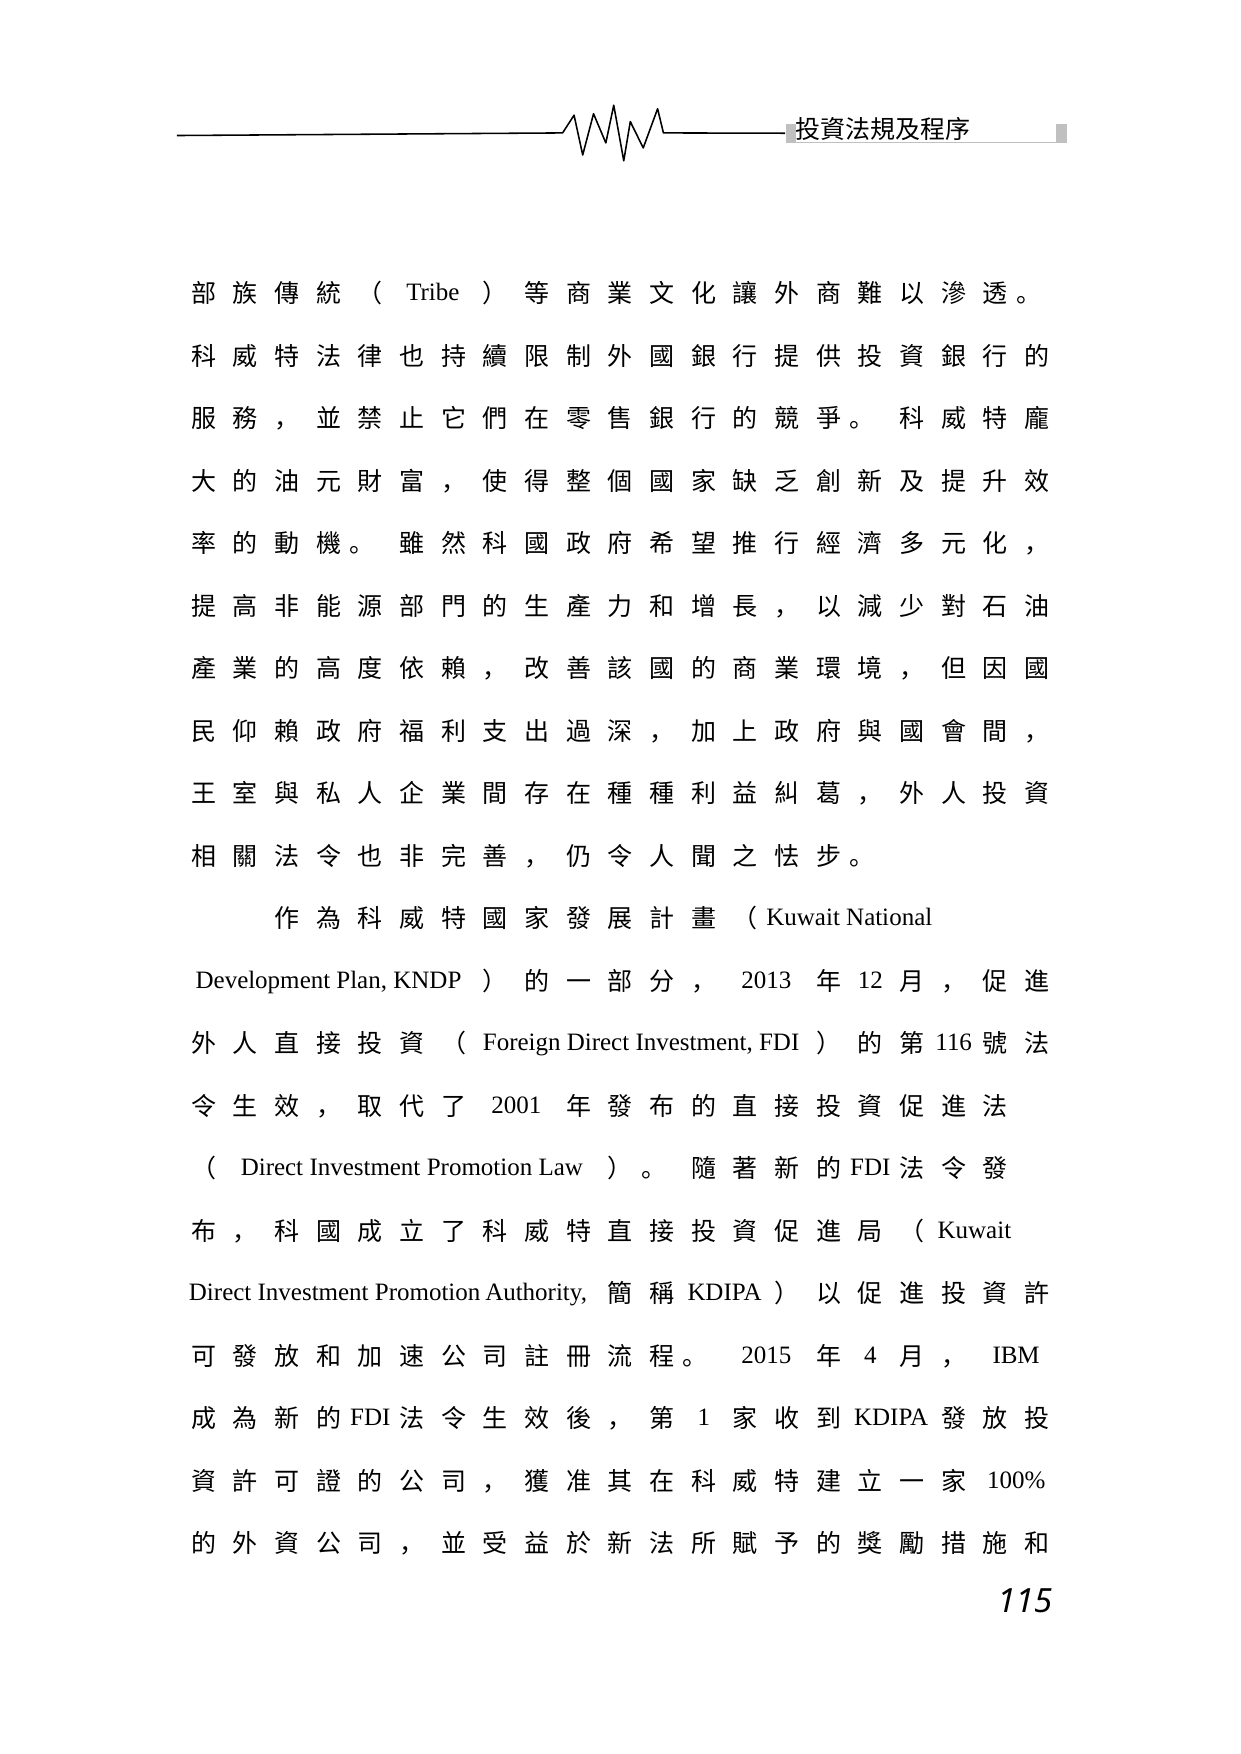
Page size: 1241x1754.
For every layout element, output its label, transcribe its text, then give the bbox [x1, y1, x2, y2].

text 部族傳統（Tribe）等商業文化讓外商難以滲透。科威特法律也持續限制外國銀行​​提供投資銀行的服務，並禁止它們在零售銀行的競爭。科威特龐大的油元財富，使得整個國家缺乏創新及提升效率的動機。雖然科國政府希望推行經濟多元化，提高非能源部門的生產力和增長，以減少對石油產業的高度依賴，改善該國的商業環境，但因國民仰賴政府福利支出過深，加上政府與國會間，王室與私人企業間存在種種利益糾葛，外人投資相關法令也非完善，仍令人聞之怯步。 [183, 250, 1058, 875]
text 作為科威特國家發展計畫（Kuwait National Development Plan, KNDP）的一部分，2013年12月，促進外人直接投資（Foreign Direct Investment, FDI）的第116號法令生效，取代了2001年發布的直接投資促進法（Direct Investment Promotion Law）。隨著新的FDI法令發布，科國成立了科威特直接投資促進局（Kuwait Direct Investment Promotion Authority, 簡稱KDIPA）以促進投資許可發放和加速公司註冊流程。2015年4月，IBM成為新的FDI法令生效後，第1家收到KDIPA發放投資許可證的公司，獲准其在科威特建立一家100%的外資公司，並受益於新法所賦予的獎勵措施和 [183, 875, 1058, 1563]
